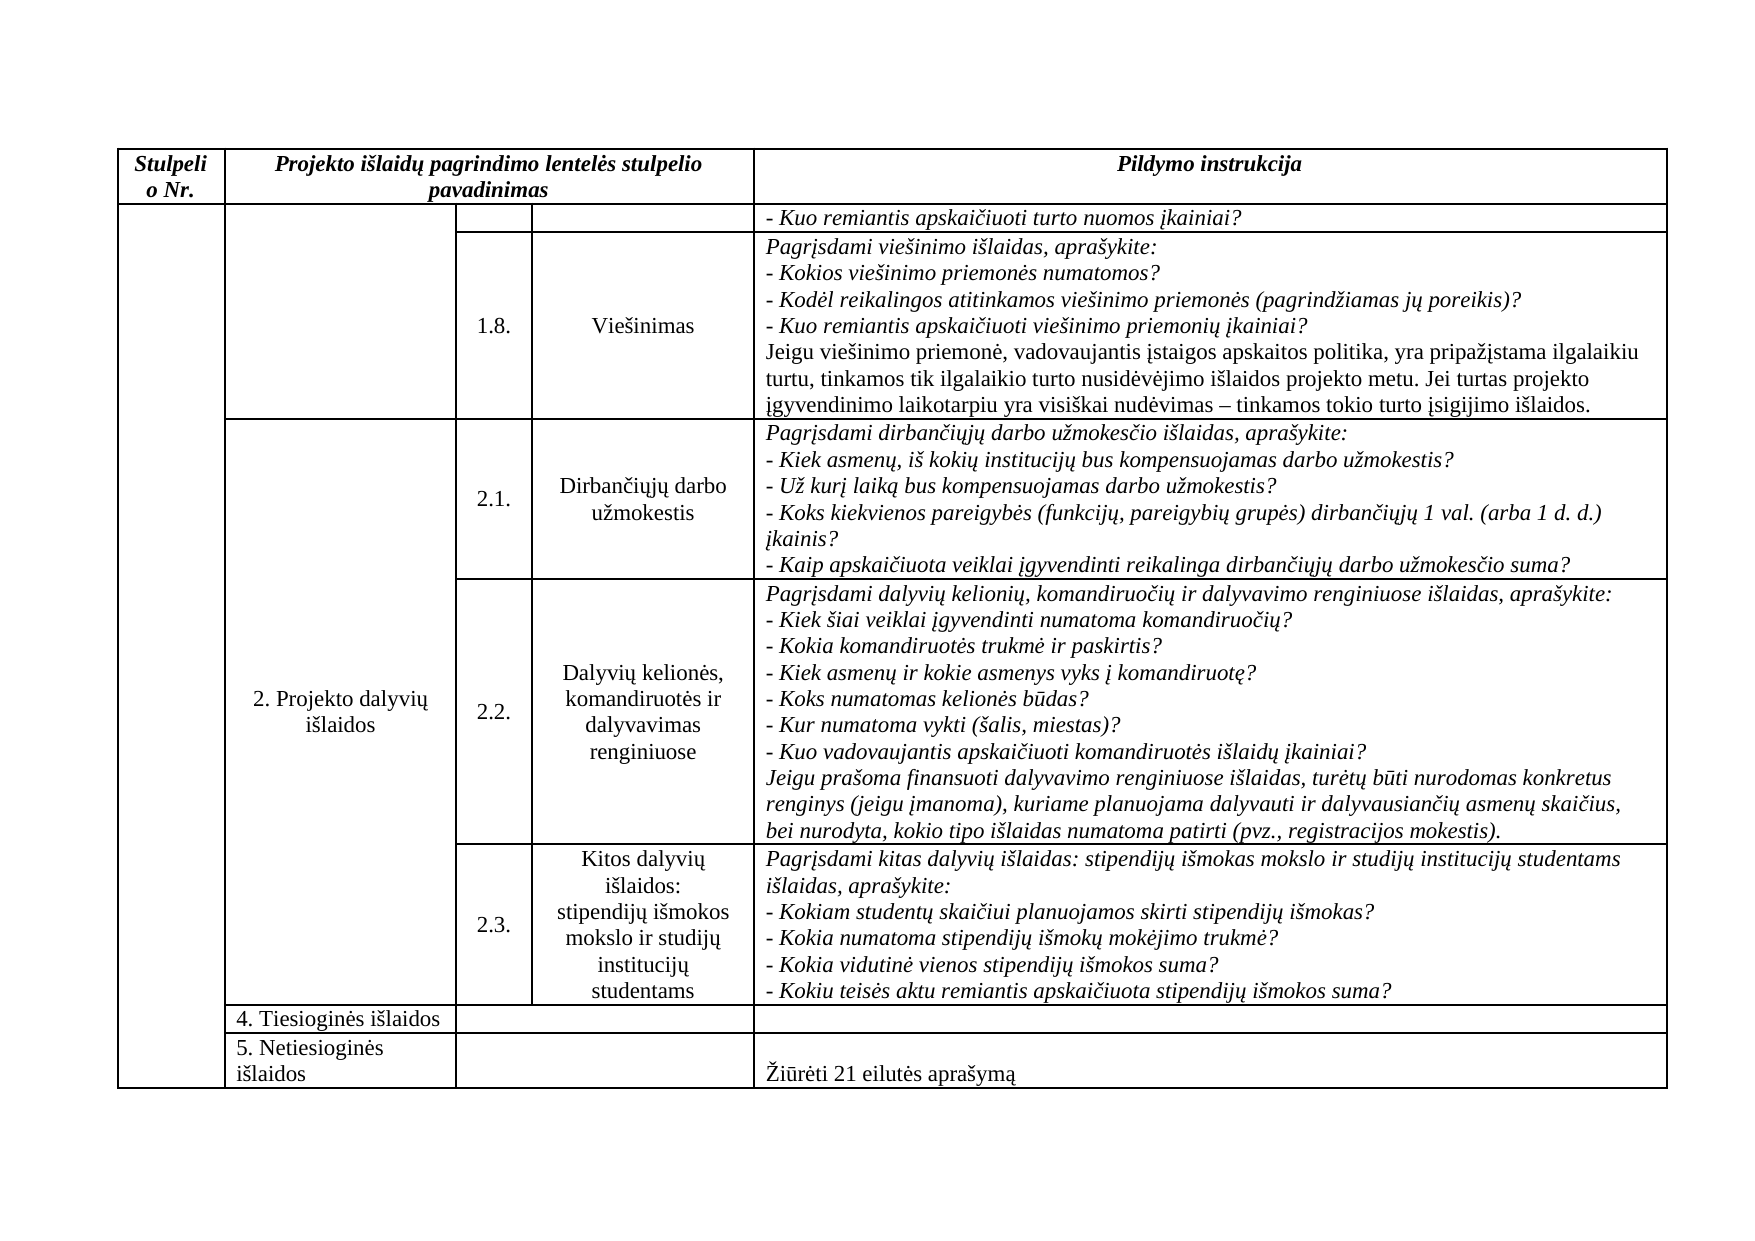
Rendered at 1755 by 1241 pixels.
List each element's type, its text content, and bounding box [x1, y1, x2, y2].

table_cell Pagrįsdami kitas dalyvių išlaidas: stipendijų išmokas mokslo ir studijų institucijų studentams išlaidas, aprašykite: - Kokiam studentų skaičiui planuojamos skirti stipendijų išmokas? - Kokia numatoma stipendijų išmokų mokėjimo trukmė? - Kokia vidutinė vienos stipendijų išmokos suma? - Kokiu teisės aktu remiantis apskaičiuota stipendijų išmokos suma? [755, 845, 1666, 1003]
table_header Projekto išlaidų pagrindimo lentelės stulpelio pavadinimas [226, 150, 753, 202]
table_cell Pagrįsdami dirbančiųjų darbo užmokesčio išlaidas, aprašykite: - Kiek asmenų, iš kokių institucijų bus kompensuojamas darbo užmokestis? - Už kurį laiką bus kompensuojamas darbo užmokestis? - Koks kiekvienos pareigybės (funkcijų, pareigybių grupės) dirbančiųjų 1 val. (arba 1 d. d.) įkainis? - Kaip apskaičiuota veiklai įgyvendinti reikalinga dirbančiųjų darbo užmokesčio suma? [755, 420, 1666, 578]
table_header Stulpelio Nr. [119, 150, 224, 202]
table_cell 2. Projekto dalyvių išlaidos [226, 420, 455, 1003]
table_cell Pagrįsdami dalyvių kelionių, komandiruočių ir dalyvavimo renginiuose išlaidas, aprašykite: - Kiek šiai veiklai įgyvendinti numatoma komandiruočių? - Kokia komandiruotės trukmė ir paskirtis? - Kiek asmenų ir kokie asmenys vyks į komandiruotę? - Koks numatomas kelionės būdas? - Kur numatoma vykti (šalis, miestas)? - Kuo vadovaujantis apskaičiuoti komandiruotės išlaidų įkainiai? Jeigu prašoma finansuoti dalyvavimo renginiuose išlaidas, turėtų būti nurodomas konkretus renginys (jeigu įmanoma), kuriame planuojama dalyvauti ir dalyvausiančių asmenų skaičius, bei nurodyta, kokio tipo išlaidas numatoma patirti (pvz., registracijos mokestis). [755, 580, 1666, 843]
table_cell [119, 205, 224, 1087]
table_cell Kitos dalyvių išlaidos: stipendijų išmokos mokslo ir studijų institucijų studentams [533, 845, 753, 1003]
table_cell 4. Tiesioginės išlaidos [226, 1006, 455, 1032]
table_cell [457, 205, 531, 231]
table_cell [533, 205, 753, 231]
table_cell 2.1. [457, 420, 531, 578]
table_cell 2.2. [457, 580, 531, 843]
table_cell Viešinimas [533, 233, 753, 417]
table_cell Žiūrėti 21 eilutės aprašymą [755, 1034, 1666, 1087]
table_cell [457, 1006, 753, 1032]
table_cell 1.8. [457, 233, 531, 417]
table_cell Dirbančiųjų darbo užmokestis [533, 420, 753, 578]
table_cell - Kuo remiantis apskaičiuoti turto nuomos įkainiai? [755, 205, 1666, 231]
table_header Pildymo instrukcija [755, 150, 1666, 202]
table_cell [755, 1006, 1666, 1032]
table_cell Dalyvių kelionės, komandiruotės ir dalyvavimas renginiuose [533, 580, 753, 843]
table_cell [457, 1034, 753, 1087]
table_cell [226, 205, 455, 417]
table_cell 2.3. [457, 845, 531, 1003]
table_cell Pagrįsdami viešinimo išlaidas, aprašykite: - Kokios viešinimo priemonės numatomos? - Kodėl reikalingos atitinkamos viešinimo priemonės (pagrindžiamas jų poreikis)? - Kuo remiantis apskaičiuoti viešinimo priemonių įkainiai? Jeigu viešinimo priemonė, vadovaujantis įstaigos apskaitos politika, yra pripažįstama ilgalaikiu turtu, tinkamos tik ilgalaikio turto nusidėvėjimo išlaidos projekto metu. Jei turtas projekto įgyvendinimo laikotarpiu yra visiškai nudėvimas – tinkamos tokio turto įsigijimo išlaidos. [755, 233, 1666, 417]
table_cell 5. Netiesioginės išlaidos [226, 1034, 455, 1087]
